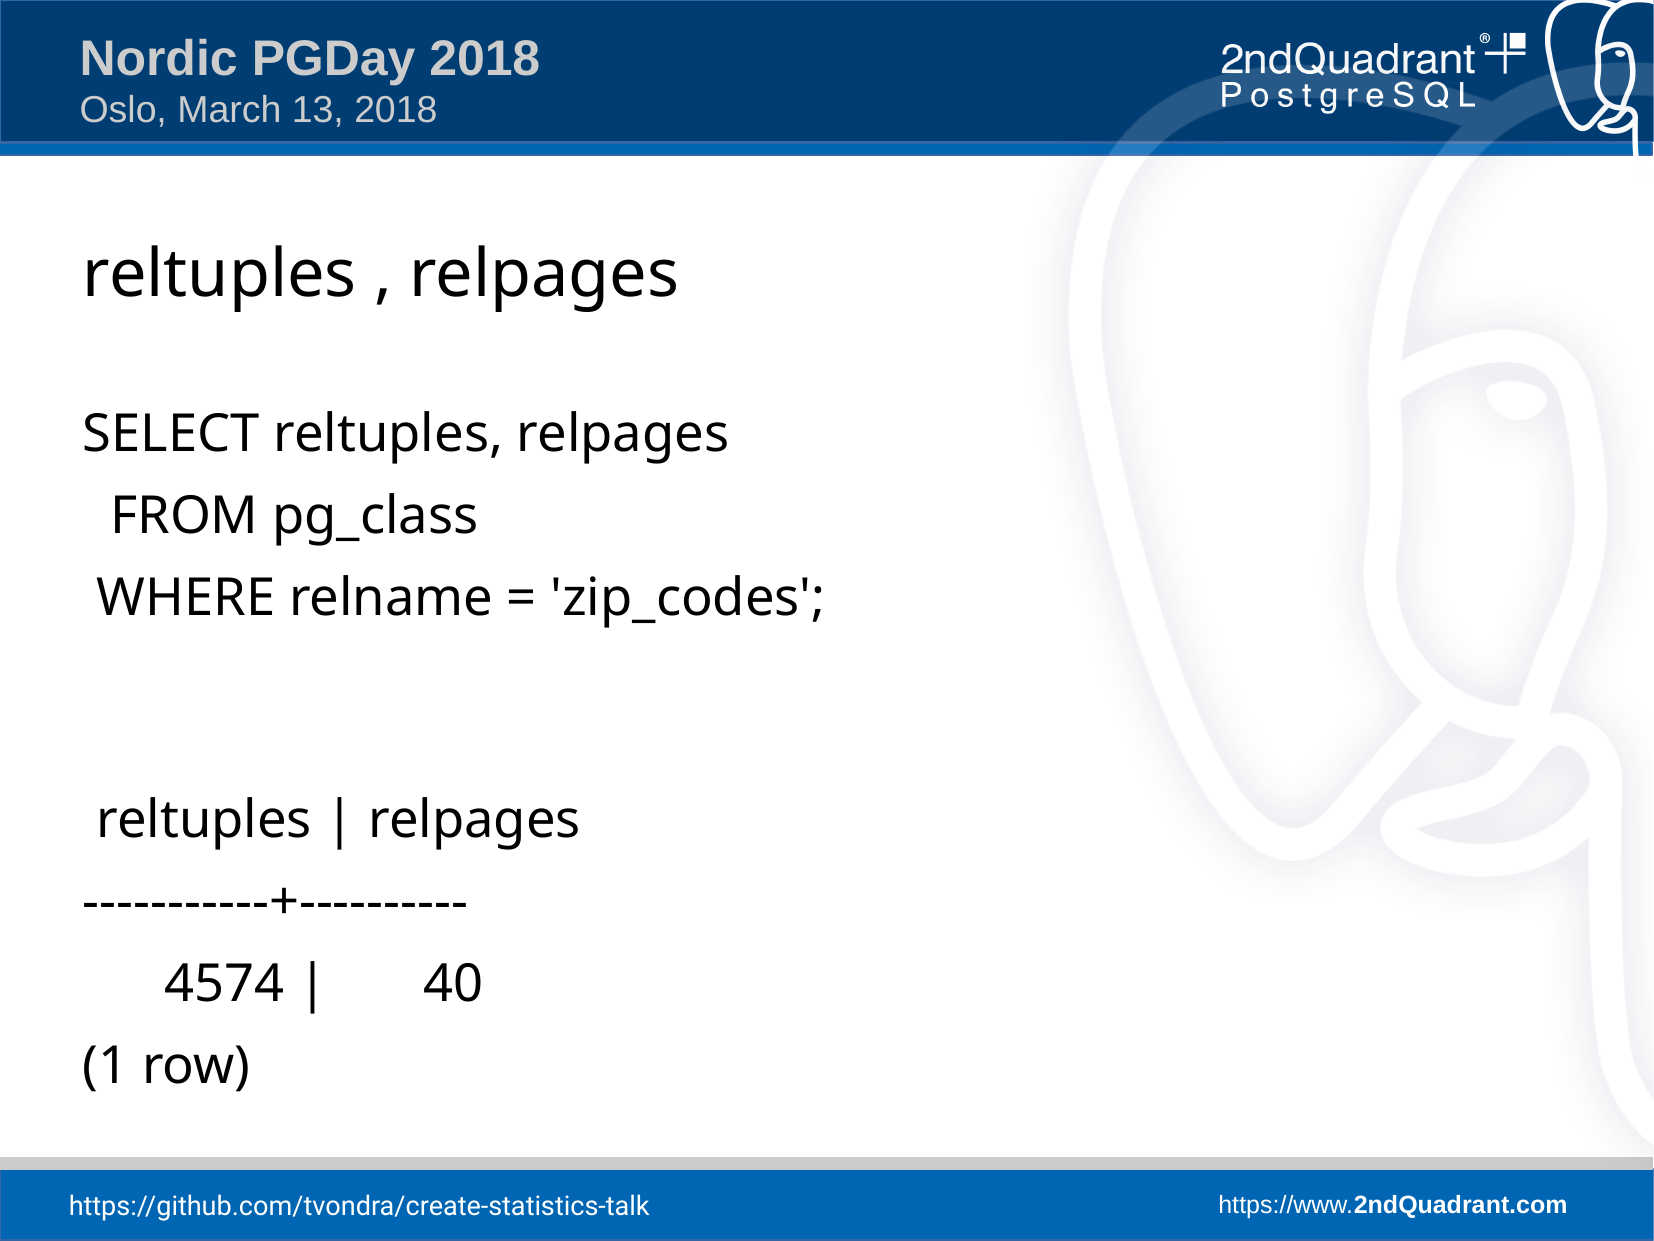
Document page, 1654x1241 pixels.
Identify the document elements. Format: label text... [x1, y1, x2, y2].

picture [632, 0, 1654, 1241]
list SELECT reltuples, relpages FROM pg_class WHERE relname = 'zip_codes'; reltuples | relpages -----------+---------- 4574 | 40 (1 row) [82, 384, 1571, 1104]
title reltuples , relpages [82, 167, 1571, 375]
